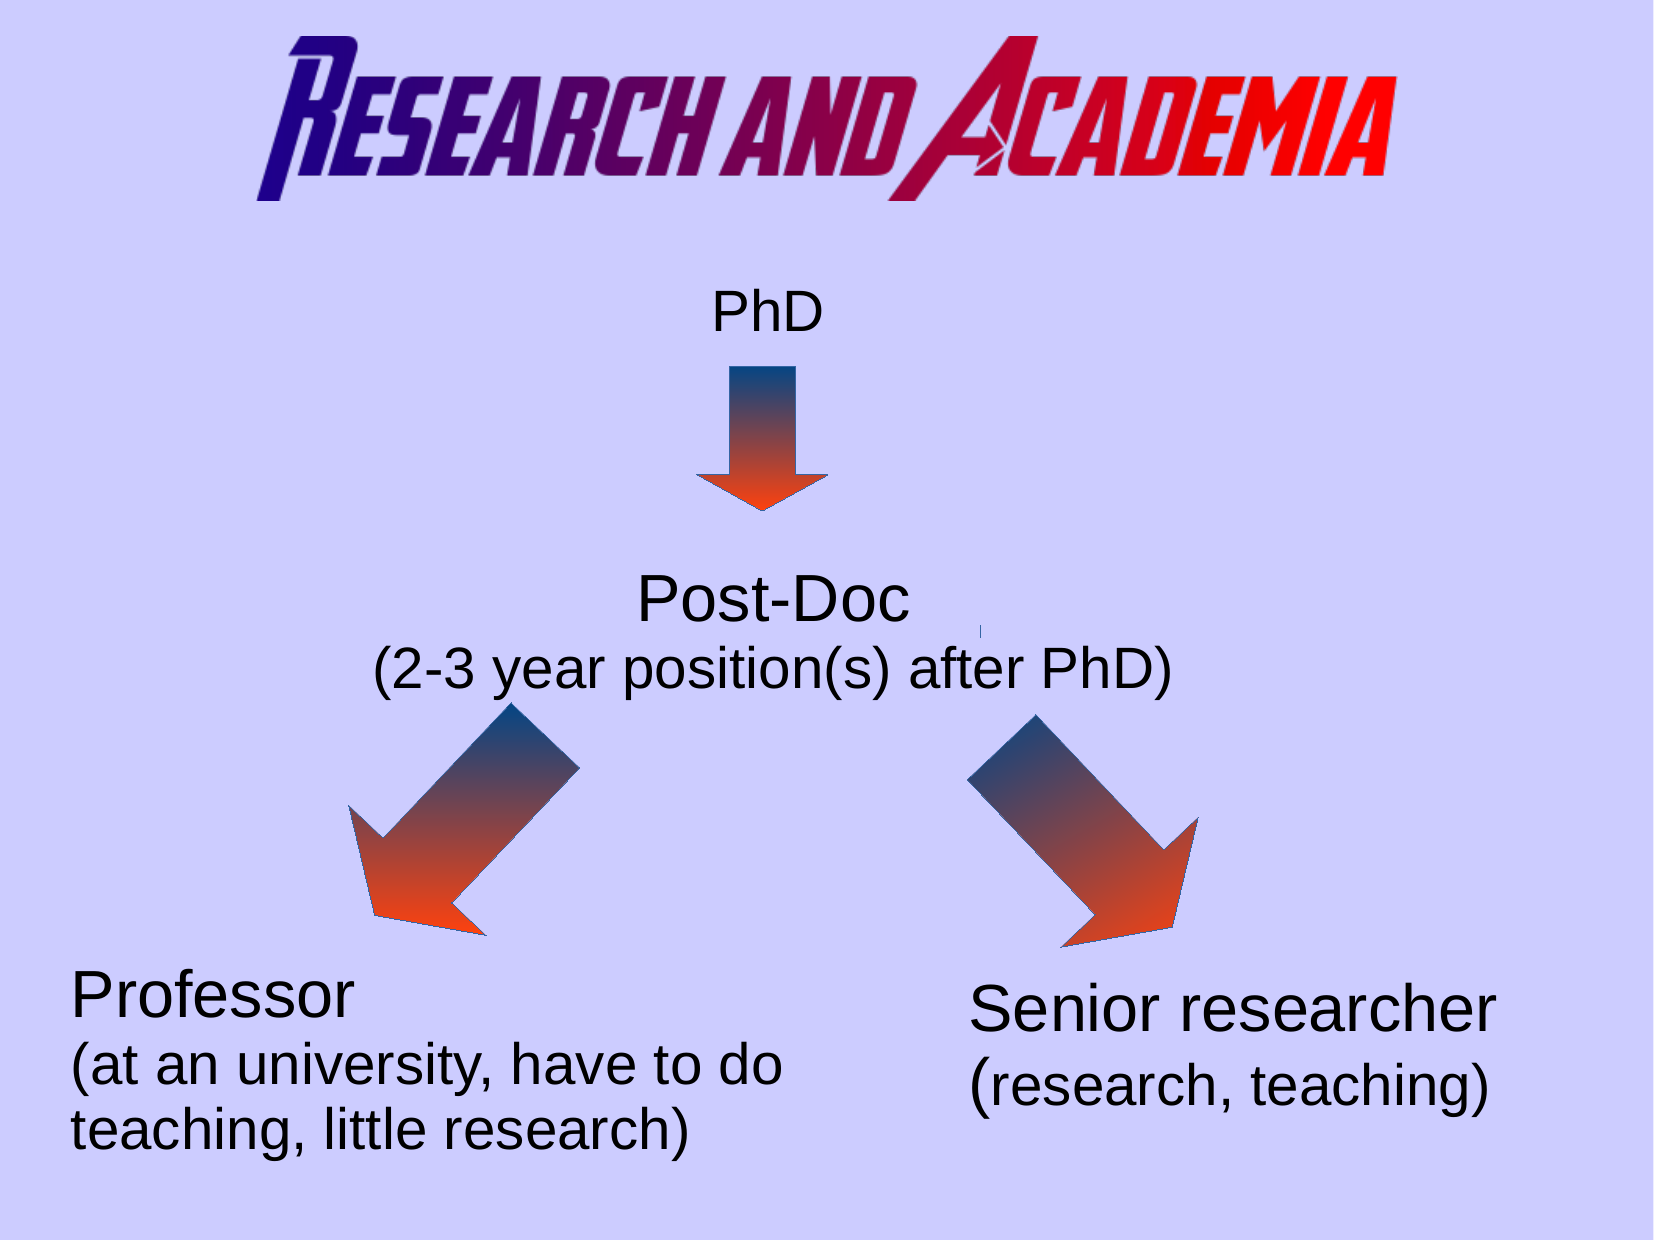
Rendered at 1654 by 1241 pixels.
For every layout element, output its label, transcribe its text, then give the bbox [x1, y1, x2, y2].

text_box Post-Doc (2-3 year position(s) after PhD) [271, 553, 1205, 709]
text_box [696, 366, 828, 511]
text_box Professor (at an university, have to do teaching, little research) [0, 956, 804, 1237]
text_box PhD [625, 271, 851, 352]
picture [256, 36, 1398, 201]
text_box Senior researcher (research, teaching) [897, 944, 1583, 1146]
text_box [348, 709, 580, 936]
text_box [967, 714, 1199, 948]
